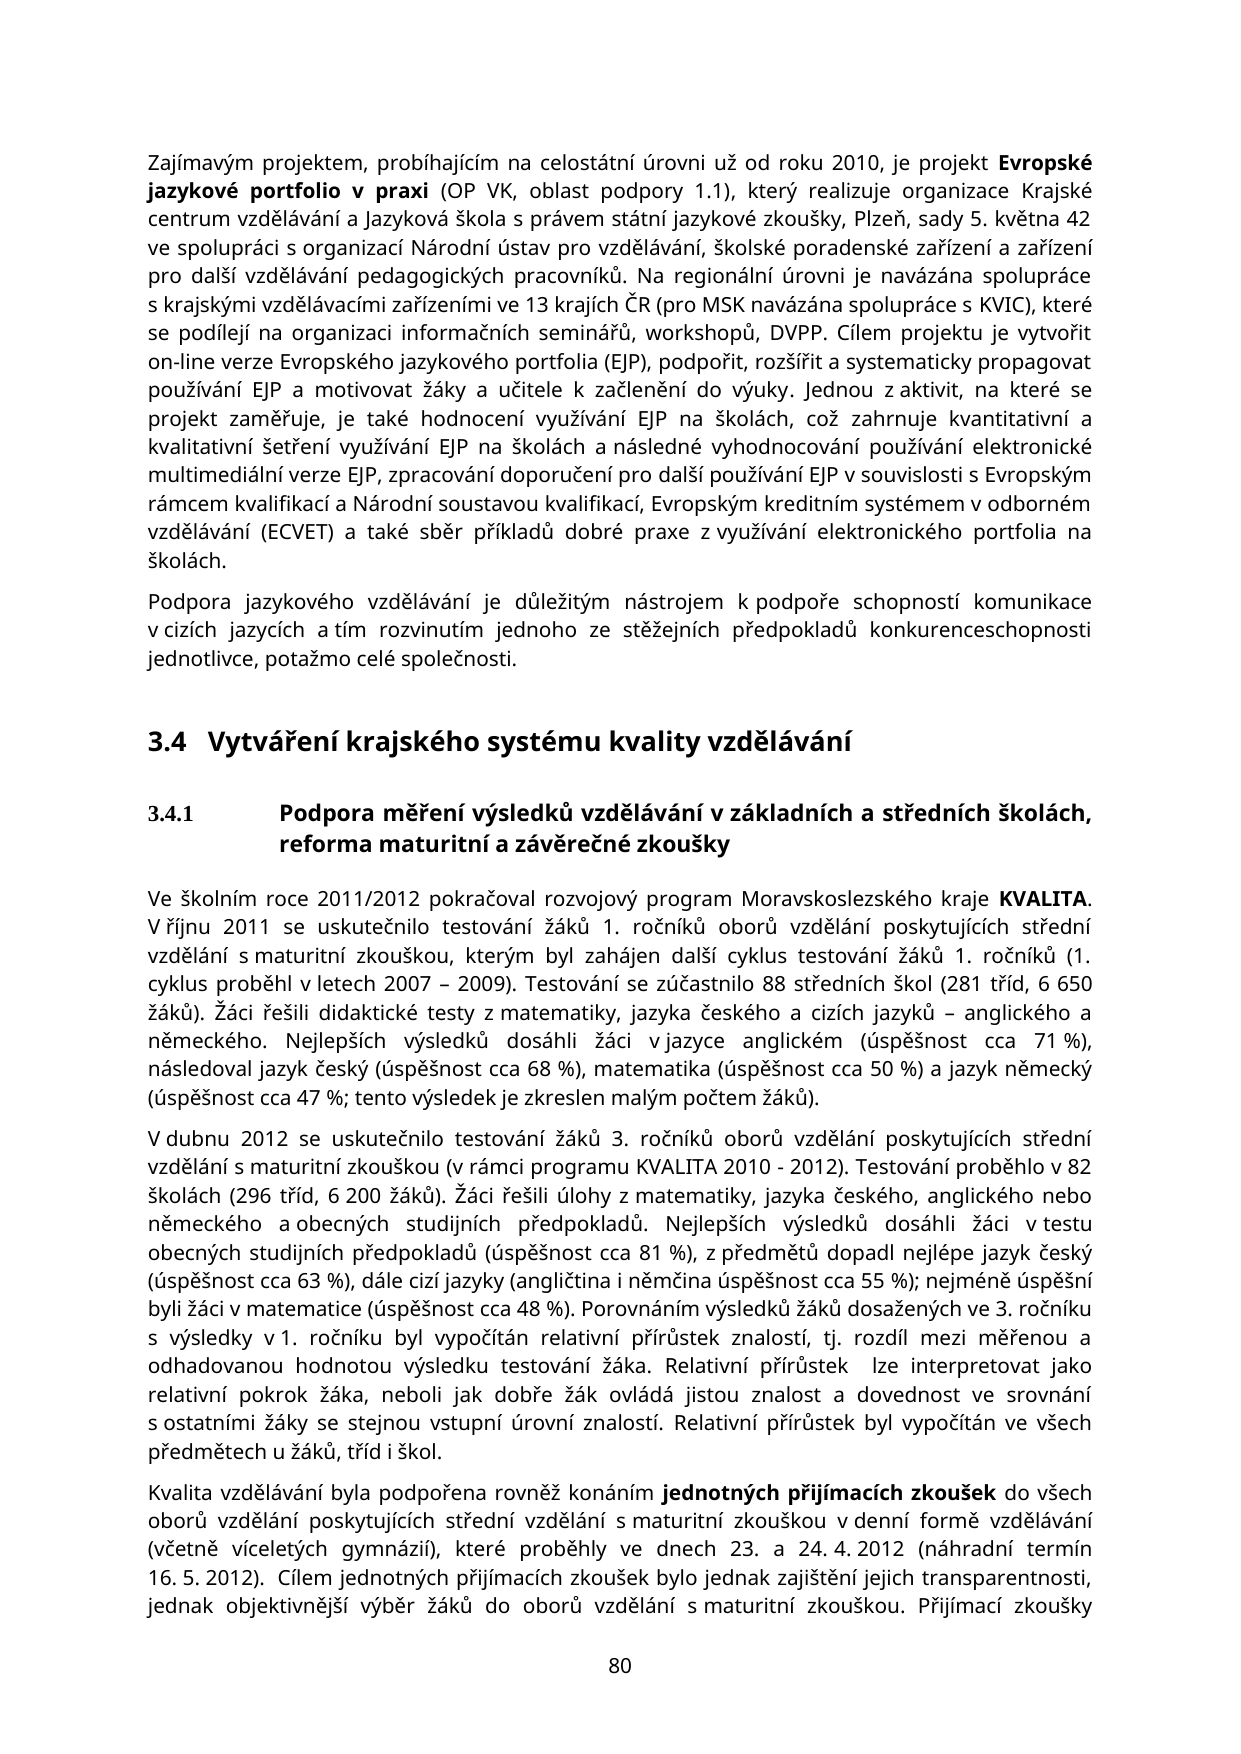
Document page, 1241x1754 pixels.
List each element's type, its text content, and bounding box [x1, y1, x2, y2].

subtitle Vytváření krajského systému kvality vzdělávání [148, 722, 1092, 759]
text Podpora jazykového vzdělávání je důležitým nástrojem k podpoře schopností komunikace v cizích jazycích a tím rozvinutím jednoho ze stěžejních předpokladů konkurenceschopnosti jednotlivce, potažmo celé společnosti. [148, 587, 1092, 672]
subtitle Podpora měření výsledků vzdělávání v základních a středních školách, reforma maturitní a závěrečné zkoušky [148, 796, 1092, 859]
text V dubnu 2012 se uskutečnilo testování žáků 3. ročníků oborů vzdělání poskytujících střední vzdělání s maturitní zkouškou (v rámci programu KVALITA 2010 - 2012). Testování proběhlo v 82 školách (296 tříd, 6 200 žáků). Žáci řešili úlohy z matematiky, jazyka českého, anglického nebo německého a obecných studijních předpokladů. Nejlepších výsledků dosáhli žáci v testu obecných studijních předpokladů (úspěšnost cca 81 %), z předmětů dopadl nejlépe jazyk český (úspěšnost cca 63 %), dále cizí jazyky (angličtina i němčina úspěšnost cca 55 %); nejméně úspěšní byli žáci v matematice (úspěšnost cca 48 %). Porovnáním výsledků žáků dosažených ve 3. ročníku s výsledky v 1. ročníku byl vypočítán relativní přírůstek znalostí, tj. rozdíl mezi měřenou a odhadovanou hodnotou výsledku testování žáka. Relativní přírůstek lze interpretovat jako relativní pokrok žáka, neboli jak dobře žák ovládá jistou znalost a dovednost ve srovnání s ostatními žáky se stejnou vstupní úrovní znalostí. Relativní přírůstek byl vypočítán ve všech předmětech u žáků, tříd i škol. [148, 1124, 1092, 1465]
text Kvalita vzdělávání byla podpořena rovněž konáním jednotných přijímacích zkoušek do všech oborů vzdělání poskytujících střední vzdělání s maturitní zkouškou v denní formě vzdělávání (včetně víceletých gymnázií), které proběhly ve dnech 23. a 24. 4. 2012 (náhradní termín 16. 5. 2012). Cílem jednotných přijímacích zkoušek bylo jednak zajištění jejich transparentnosti, jednak objektivnější výběr žáků do oborů vzdělání s maturitní zkouškou. Přijímací zkoušky [148, 1478, 1092, 1620]
text Ve školním roce 2011/2012 pokračoval rozvojový program Moravskoslezského kraje KVALITA. V říjnu 2011 se uskutečnilo testování žáků 1. ročníků oborů vzdělání poskytujících střední vzdělání s maturitní zkouškou, kterým byl zahájen další cyklus testování žáků 1. ročníků (1. cyklus proběhl v letech 2007 – 2009). Testování se zúčastnilo 88 středních škol (281 tříd, 6 650 žáků). Žáci řešili didaktické testy z matematiky, jazyka českého a cizích jazyků – anglického a německého. Nejlepších výsledků dosáhli žáci v jazyce anglickém (úspěšnost cca 71 %), následoval jazyk český (úspěšnost cca 68 %), matematika (úspěšnost cca 50 %) a jazyk německý (úspěšnost cca 47 %; tento výsledek je zkreslen malým počtem žáků). [148, 884, 1092, 1111]
text Zajímavým projektem, probíhajícím na celostátní úrovni už od roku 2010, je projekt Evropské jazykové portfolio v praxi (OP VK, oblast podpory 1.1), který realizuje organizace Krajské centrum vzdělávání a Jazyková škola s právem státní jazykové zkoušky, Plzeň, sady 5. května 42 ve spolupráci s organizací Národní ústav pro vzdělávání, školské poradenské zařízení a zařízení pro další vzdělávání pedagogických pracovníků. Na regionální úrovni je navázána spolupráce s krajskými vzdělávacími zařízeními ve 13 krajích ČR (pro MSK navázána spolupráce s KVIC), které se podílejí na organizaci informačních seminářů, workshopů, DVPP. Cílem projektu je vytvořit on-line verze Evropského jazykového portfolia (EJP), podpořit, rozšířit a systematicky propagovat používání EJP a motivovat žáky a učitele k začlenění do výuky. Jednou z aktivit, na které se projekt zaměřuje, je také hodnocení využívání EJP na školách, což zahrnuje kvantitativní a kvalitativní šetření využívání EJP na školách a následné vyhodnocování používání elektronické multimediální verze EJP, zpracování doporučení pro další používání EJP v souvislosti s Evropským rámcem kvalifikací a Národní soustavou kvalifikací, Evropským kreditním systémem v odborném vzdělávání (ECVET) a také sběr příkladů dobré praxe z využívání elektronického portfolia na školách. [148, 148, 1092, 574]
